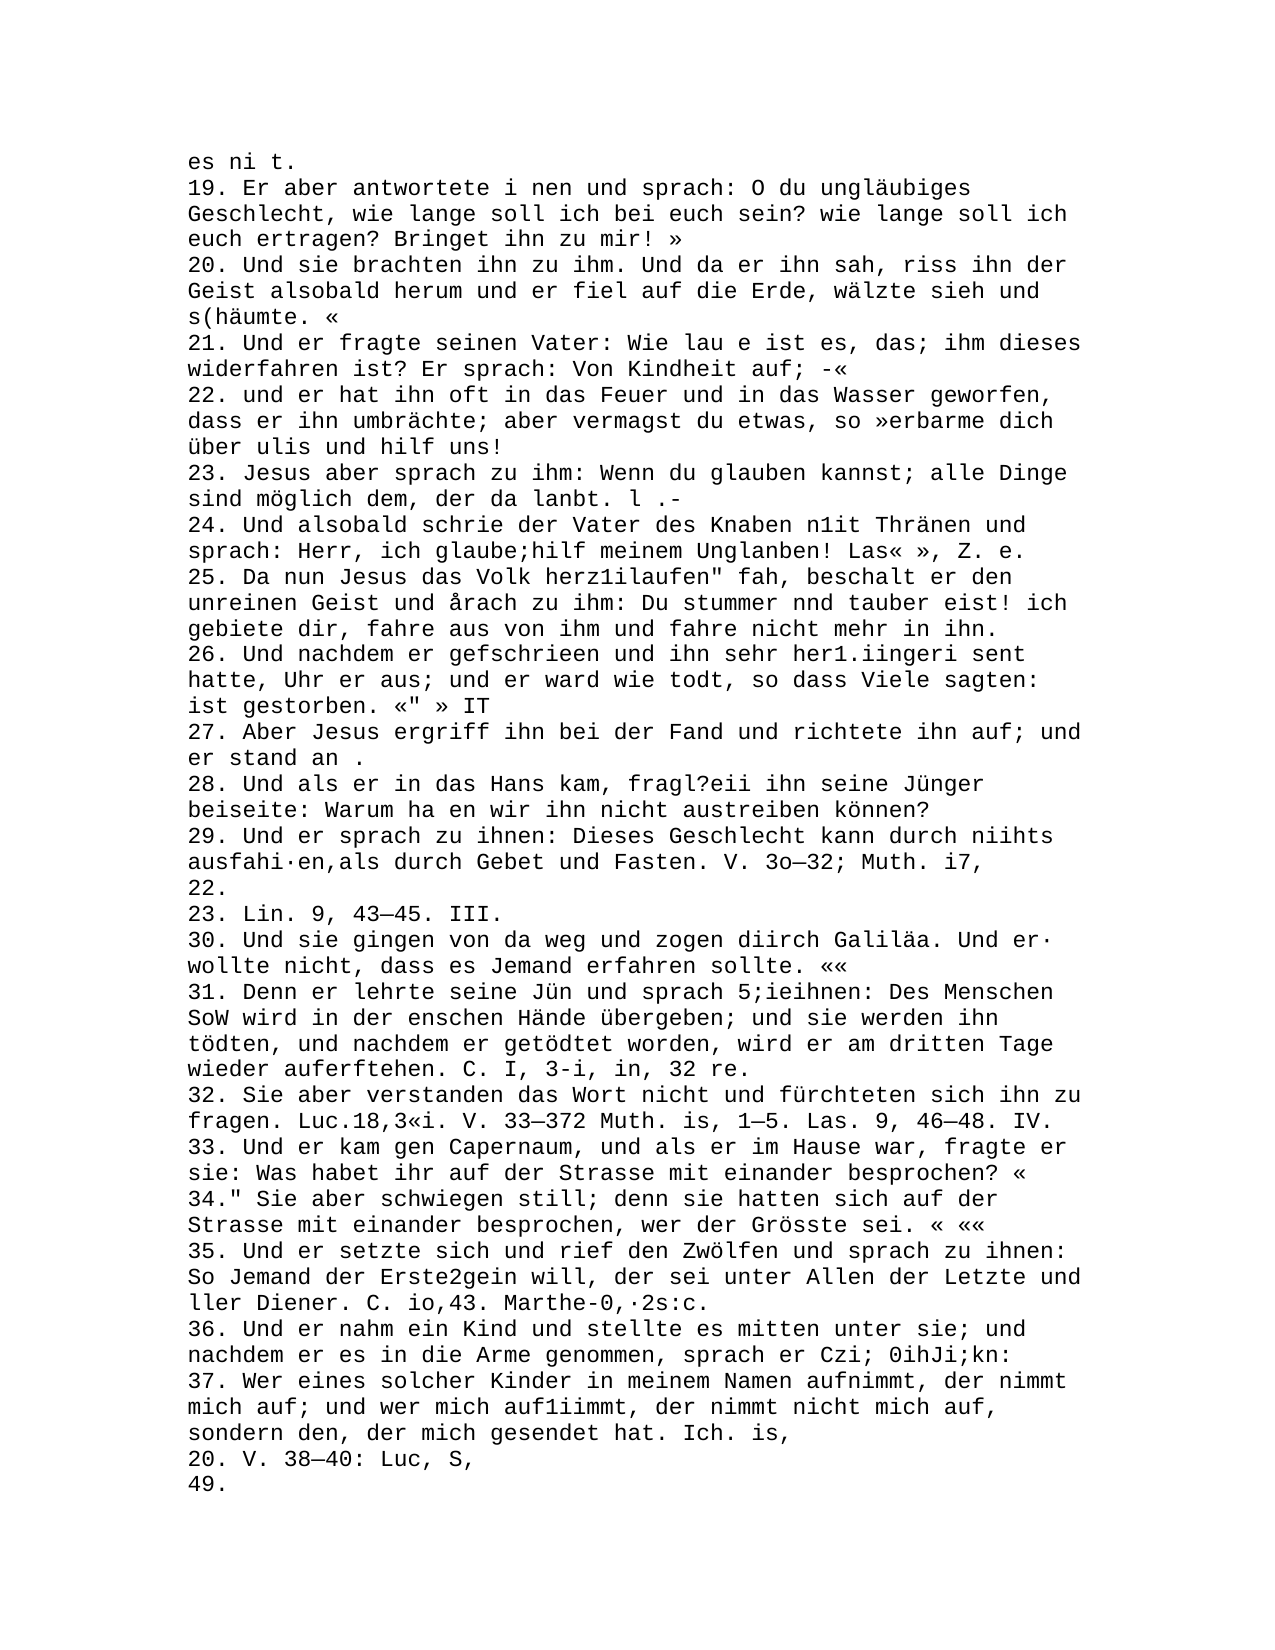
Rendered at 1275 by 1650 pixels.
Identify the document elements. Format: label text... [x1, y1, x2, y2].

text 22. und er hat ihn oft in das Feuer und in das Wasser geworfen, dass er ihn umbrächte; aber vermagst du etwas, so »erbarme dich über ulis und hilf uns! [187, 383, 1087, 461]
text es ni t. [187, 150, 1087, 176]
text 49. [187, 1473, 1087, 1499]
text 28. Und als er in das Hans kam, fragl?eii ihn seine Jünger beiseite: Warum ha en wir ihn nicht austreiben können? [187, 772, 1087, 824]
text 36. Und er nahm ein Kind und stellte es mitten unter sie; und nachdem er es in die Arme genommen, sprach er Czi; 0ihJi;kn: [187, 1317, 1087, 1369]
text 35. Und er setzte sich und rief den Zwölfen und sprach zu ihnen: So Jemand der Erste2gein will, der sei unter Allen der Letzte und ller Diener. C. io,43. Marthe-0,·2s:c. [187, 1239, 1087, 1317]
text 24. Und alsobald schrie der Vater des Knaben n1it Thränen und sprach: Herr, ich glaube;hilf meinem Unglanben! Las« », Z. e. [187, 513, 1087, 565]
text 33. Und er kam gen Capernaum, und als er im Hause war, fragte er sie: Was habet ihr auf der Strasse mit einander besprochen? « [187, 1136, 1087, 1187]
text 23. Jesus aber sprach zu ihm: Wenn du glauben kannst; alle Dinge sind möglich dem, der da lanbt. l .- [187, 461, 1087, 513]
text 22. [187, 876, 1087, 902]
text 34." Sie aber schwiegen still; denn sie hatten sich auf der Strasse mit einander besprochen, wer der Grösste sei. « «« [187, 1187, 1087, 1239]
text 31. Denn er lehrte seine Jün und sprach 5;ieihnen: Des Menschen SoW wird in der enschen Hände übergeben; und sie werden ihn tödten, und nachdem er getödtet worden, wird er am dritten Tage wieder auferftehen. C. I, 3-i, in, 32 re. [187, 980, 1087, 1084]
text 30. Und sie gingen von da weg und zogen diirch Galiläa. Und er· wollte nicht, dass es Jemand erfahren sollte. «« [187, 928, 1087, 980]
text 25. Da nun Jesus das Volk herz1ilaufen" fah, beschalt er den unreinen Geist und årach zu ihm: Du stummer nnd tauber eist! ich gebiete dir, fahre aus von ihm und fahre nicht mehr in ihn. [187, 565, 1087, 643]
text 20. V. 38—40: Luc, S, [187, 1447, 1087, 1473]
text 26. Und nachdem er gefschrieen und ihn sehr her1.iingeri sent hatte, Uhr er aus; und er ward wie todt, so dass Viele sagten: ist gestorben. «" » IT [187, 643, 1087, 721]
text 27. Aber Jesus ergriff ihn bei der Fand und richtete ihn auf; und er stand an . [187, 721, 1087, 772]
text 37. Wer eines solcher Kinder in meinem Namen aufnimmt, der nimmt mich auf; und wer mich auf1iimmt, der nimmt nicht mich auf, sondern den, der mich gesendet hat. Ich. is, [187, 1369, 1087, 1447]
text 20. Und sie brachten ihn zu ihm. Und da er ihn sah, riss ihn der Geist alsobald herum und er fiel auf die Erde, wälzte sieh und s(häumte. « [187, 254, 1087, 332]
text 21. Und er fragte seinen Vater: Wie lau e ist es, das; ihm dieses widerfahren ist? Er sprach: Von Kindheit auf; -« [187, 332, 1087, 383]
text 29. Und er sprach zu ihnen: Dieses Geschlecht kann durch niihts ausfahi·en,als durch Gebet und Fasten. V. 3o—32; Muth. i7, [187, 824, 1087, 876]
text 32. Sie aber verstanden das Wort nicht und fürchteten sich ihn zu fragen. Luc.18,3«i. V. 33—372 Muth. is, 1—5. Las. 9, 46—48. IV. [187, 1084, 1087, 1136]
text 19. Er aber antwortete i nen und sprach: O du ungläubiges Geschlecht, wie lange soll ich bei euch sein? wie lange soll ich euch ertragen? Bringet ihn zu mir! » [187, 176, 1087, 254]
text 23. Lin. 9, 43—45. III. [187, 902, 1087, 928]
